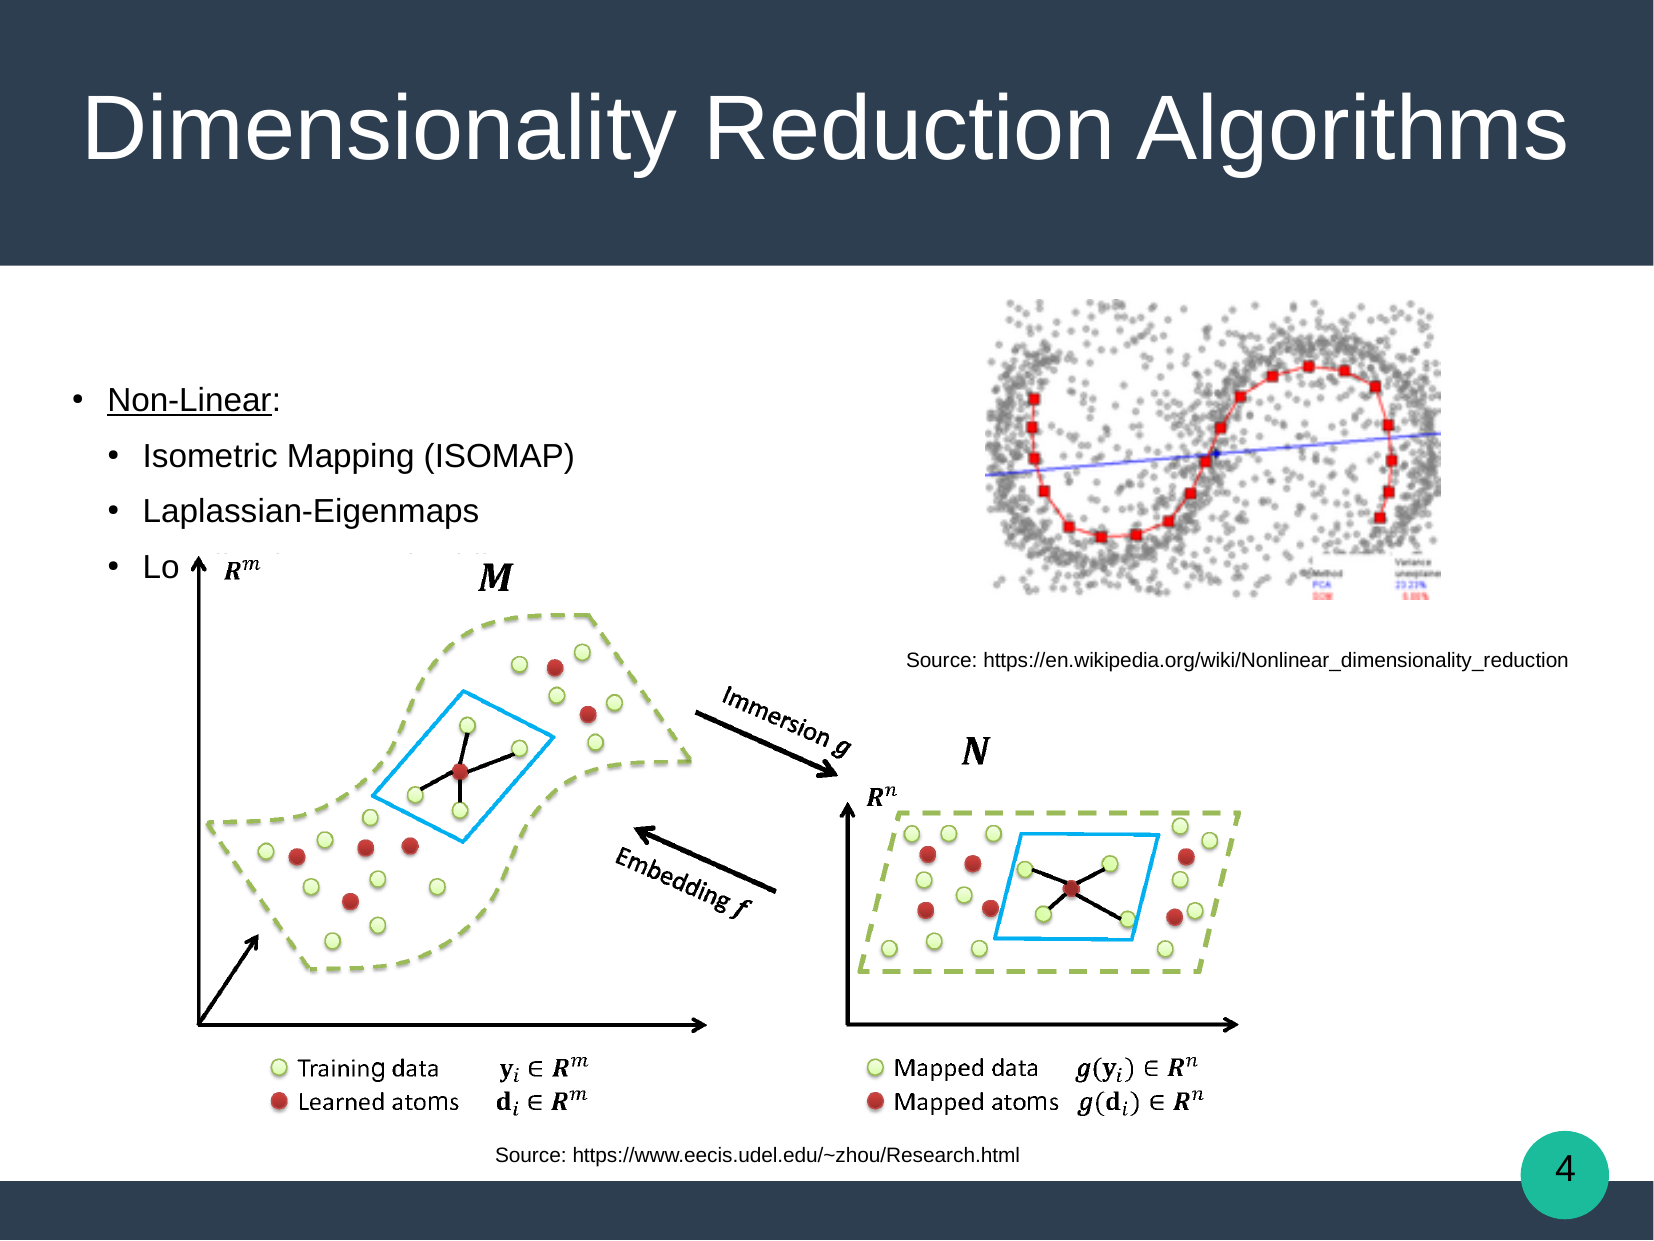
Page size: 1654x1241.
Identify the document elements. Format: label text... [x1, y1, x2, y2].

text_box Source: https://www.eecis.udel.edu/~zhou/Research.html [585, 1140, 931, 1171]
subtitle Non-Linear: Isometric Mapping (ISOMAP) Laplassian-Eigenmaps Locally Linear Embeddings [71, 152, 1561, 1241]
title Dimensionality Reduction Algorithms [59, 49, 1595, 207]
text_box [1540, 1140, 1654, 1223]
picture [180, 299, 1441, 1119]
text_box Source: https://en.wikipedia.org/wiki/Nonlinear_dimensionality_reduction [1065, 645, 1411, 676]
